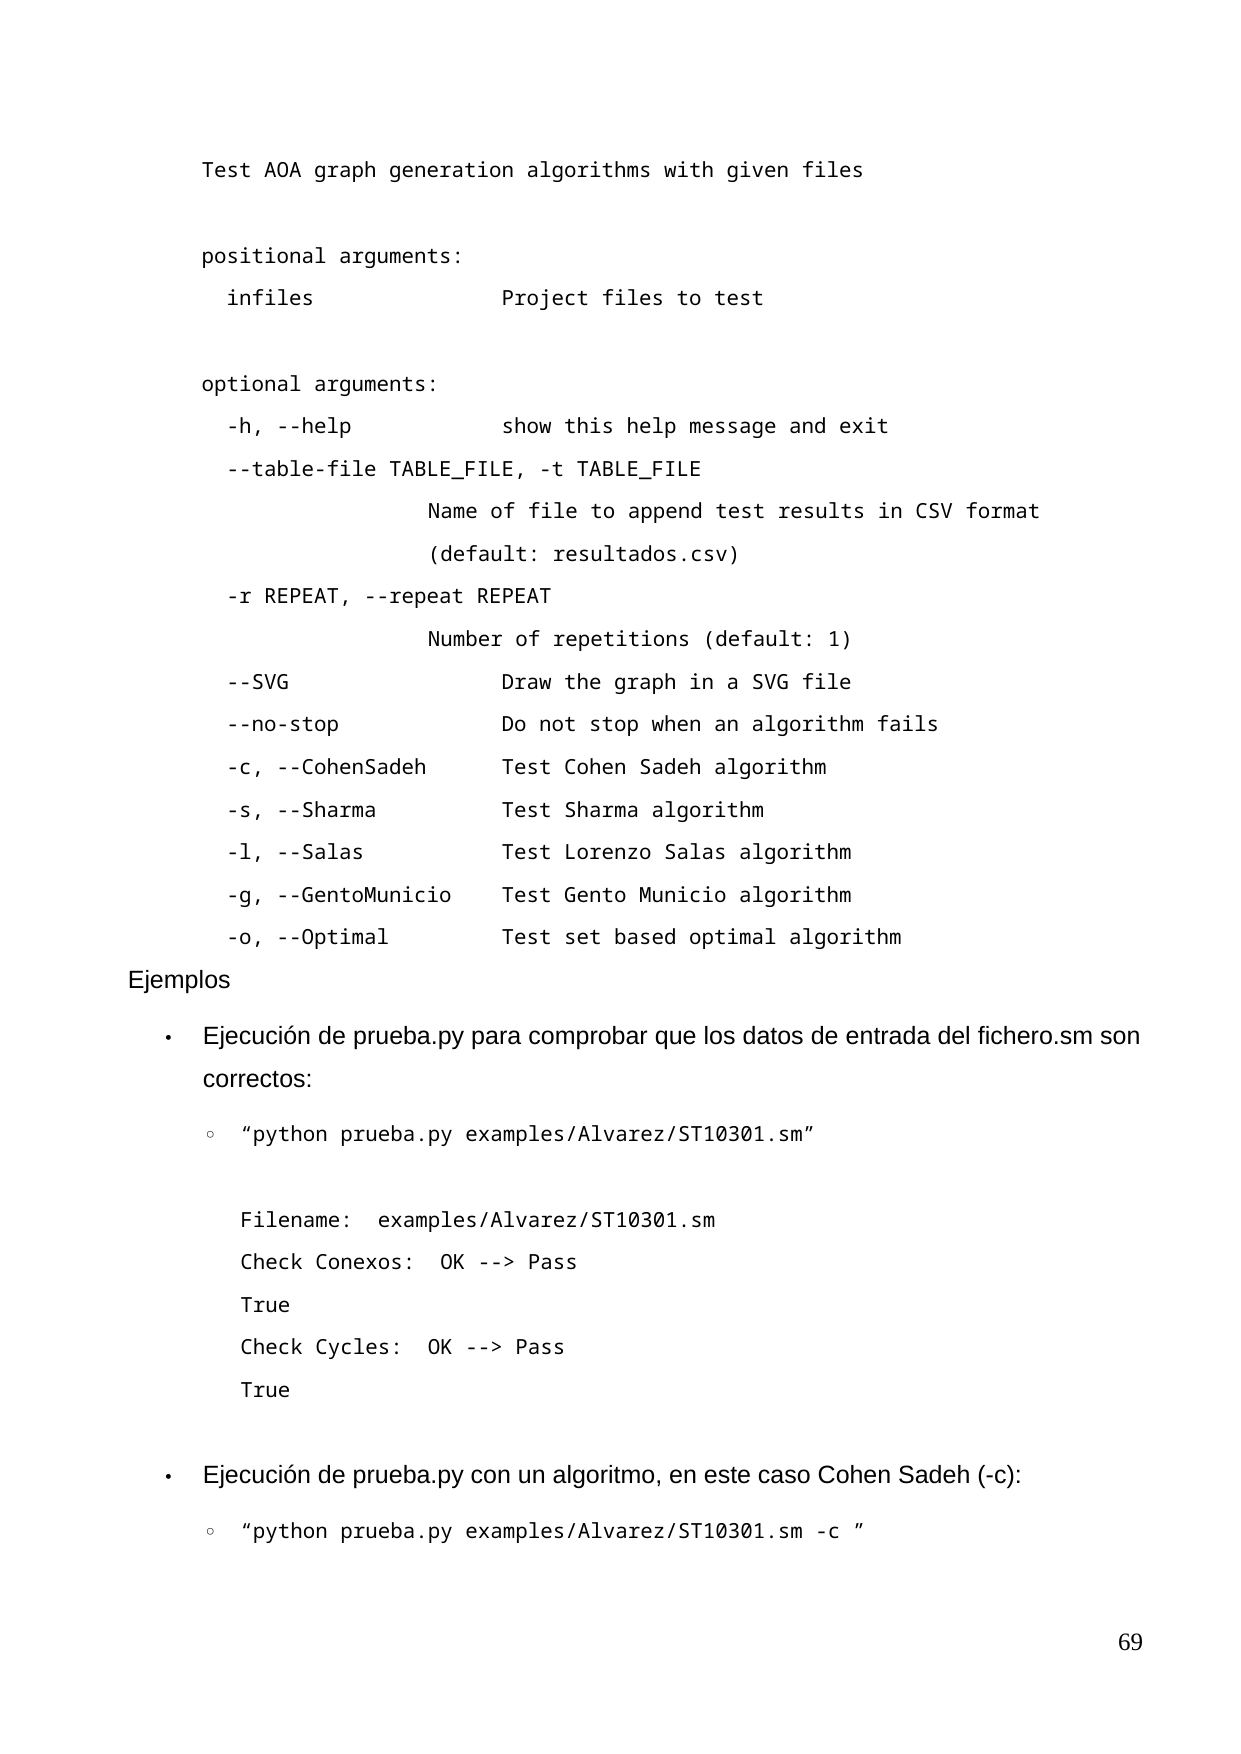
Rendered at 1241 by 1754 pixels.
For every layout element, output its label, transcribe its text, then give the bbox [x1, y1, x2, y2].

text positional arguments: [128, 241, 1143, 269]
text Number of repetitions (default: 1) [128, 624, 1143, 653]
list “python prueba.py examples/Alvarez/ST10301.sm -c ” [203, 1516, 1143, 1544]
text infiles Project files to test [128, 283, 1143, 312]
text optional arguments: [128, 369, 1143, 397]
text (default: resultados.csv) [128, 539, 1143, 567]
text -h, --help show this help message and exit [128, 411, 1143, 440]
list Check Cycles: OK --> Pass [203, 1332, 1143, 1361]
text -s, --Sharma Test Sharma algorithm [128, 795, 1143, 823]
list Filename: examples/Alvarez/ST10301.sm [203, 1205, 1143, 1233]
text -c, --CohenSadeh Test Cohen Sadeh algorithm [128, 752, 1143, 781]
text Test AOA graph generation algorithms with given files [128, 156, 1143, 184]
text -l, --Salas Test Lorenzo Salas algorithm [128, 837, 1143, 866]
list Ejecución de prueba.py para comprobar que los datos de entrada del fichero.sm son correctos: [165, 1021, 1143, 1093]
text --table-file TABLE_FILE, -t TABLE_FILE [128, 454, 1143, 482]
text -r REPEAT, --repeat REPEAT [128, 582, 1143, 610]
list True [203, 1290, 1143, 1318]
list True [203, 1375, 1143, 1403]
text --no-stop Do not stop when an algorithm fails [128, 709, 1143, 738]
text Name of file to append test results in CSV format [128, 496, 1143, 525]
text -g, --GentoMunicio Test Gento Municio algorithm [128, 880, 1143, 908]
text Ejemplos [128, 965, 1143, 994]
list Ejecución de prueba.py con un algoritmo, en este caso Cohen Sadeh (-c): [165, 1460, 1143, 1489]
list Check Conexos: OK --> Pass [203, 1247, 1143, 1276]
list “python prueba.py examples/Alvarez/ST10301.sm” [203, 1119, 1143, 1148]
text --SVG Draw the graph in a SVG file [128, 667, 1143, 695]
text -o, --Optimal Test set based optimal algorithm [128, 922, 1143, 951]
